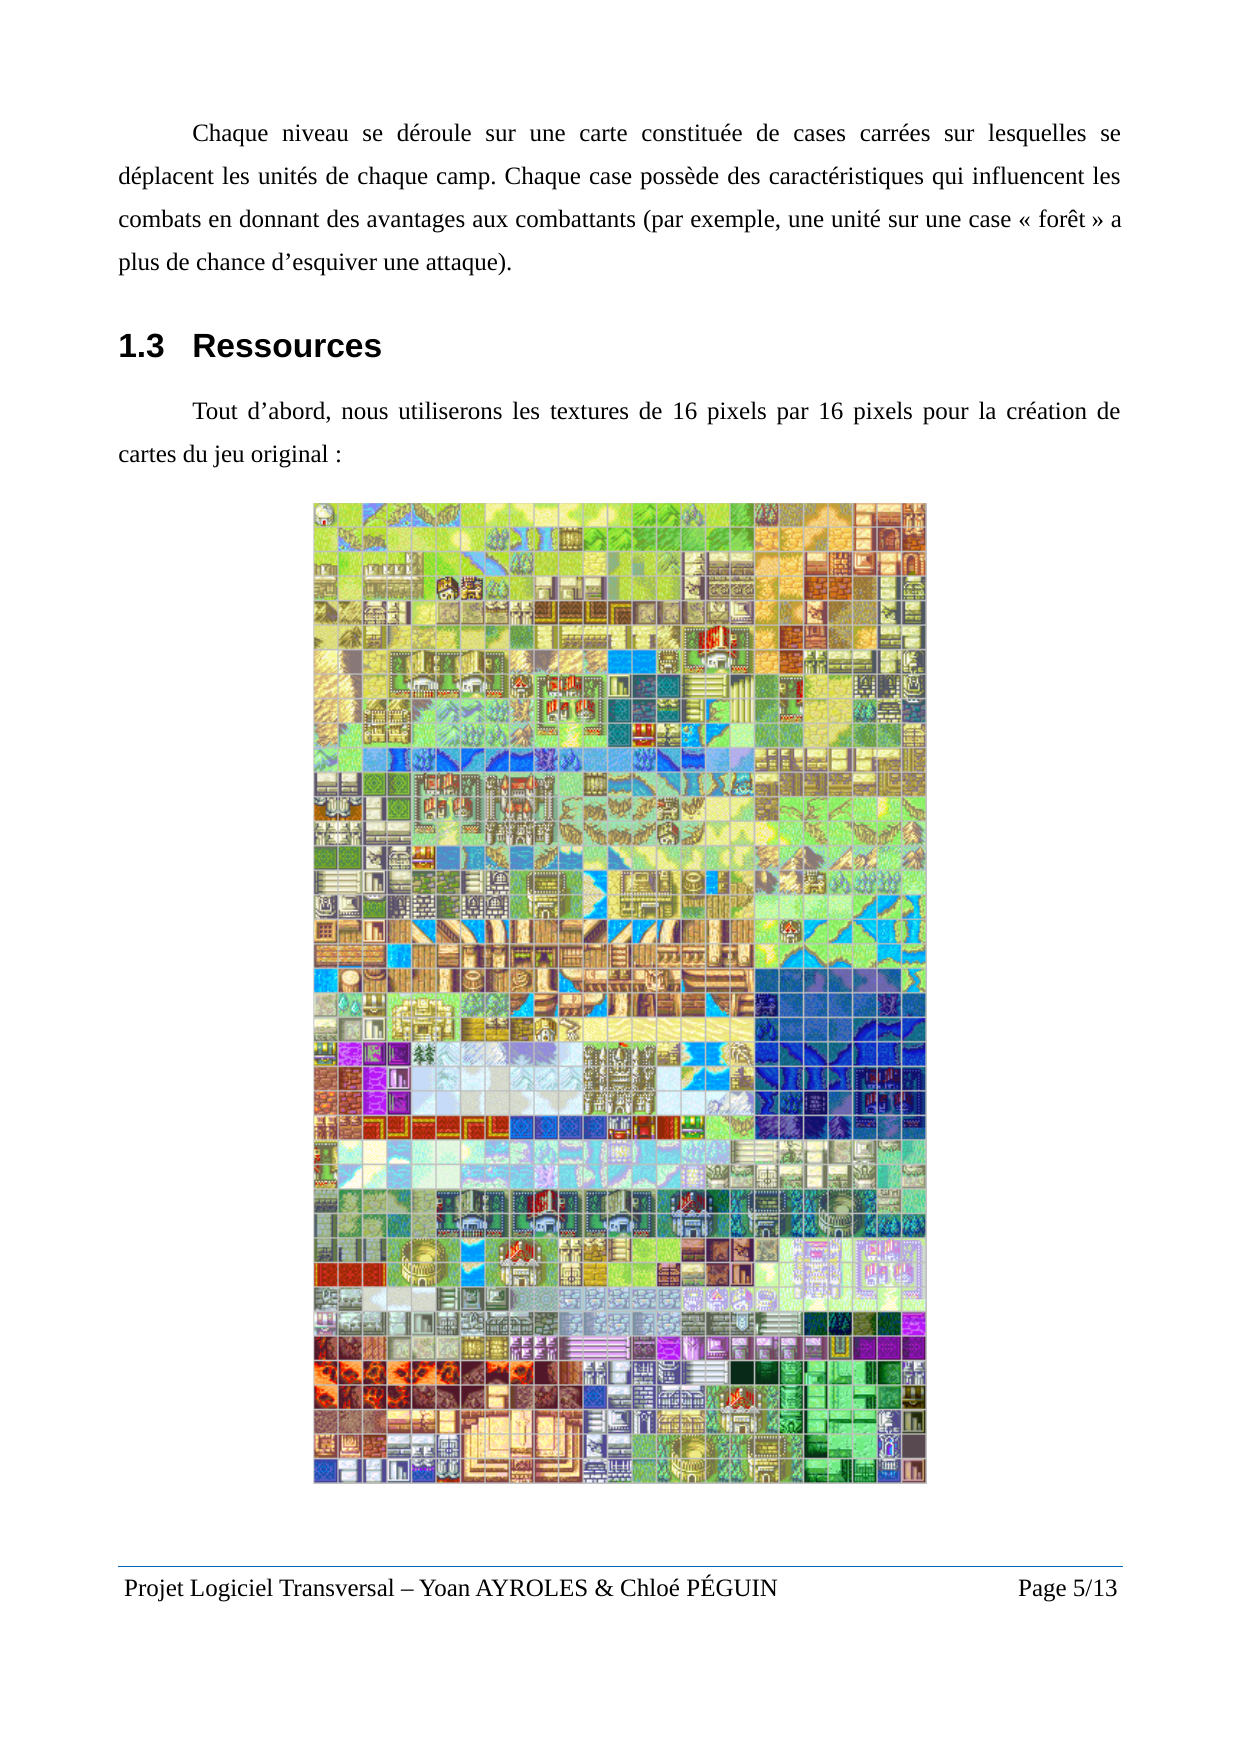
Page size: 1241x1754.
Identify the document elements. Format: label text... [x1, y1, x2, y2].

text Chaque niveau se déroule sur une carte constituée de cases carrées sur lesquelles se déplacent les unités de chaque camp. Chaque case possède des caractéristiques qui influencent les combats en donnant des avantages aux combattants (par exemple, une unité sur une case « forêt » a plus de chance d’esquiver une attaque). [118, 118, 1122, 276]
subtitle Ressources [118, 326, 1122, 365]
picture [313, 503, 927, 1484]
text Tout d’abord, nous utiliserons les textures de 16 pixels par 16 pixels pour la création de cartes du jeu original : [118, 396, 1122, 468]
table_header [118, 497, 1122, 1518]
